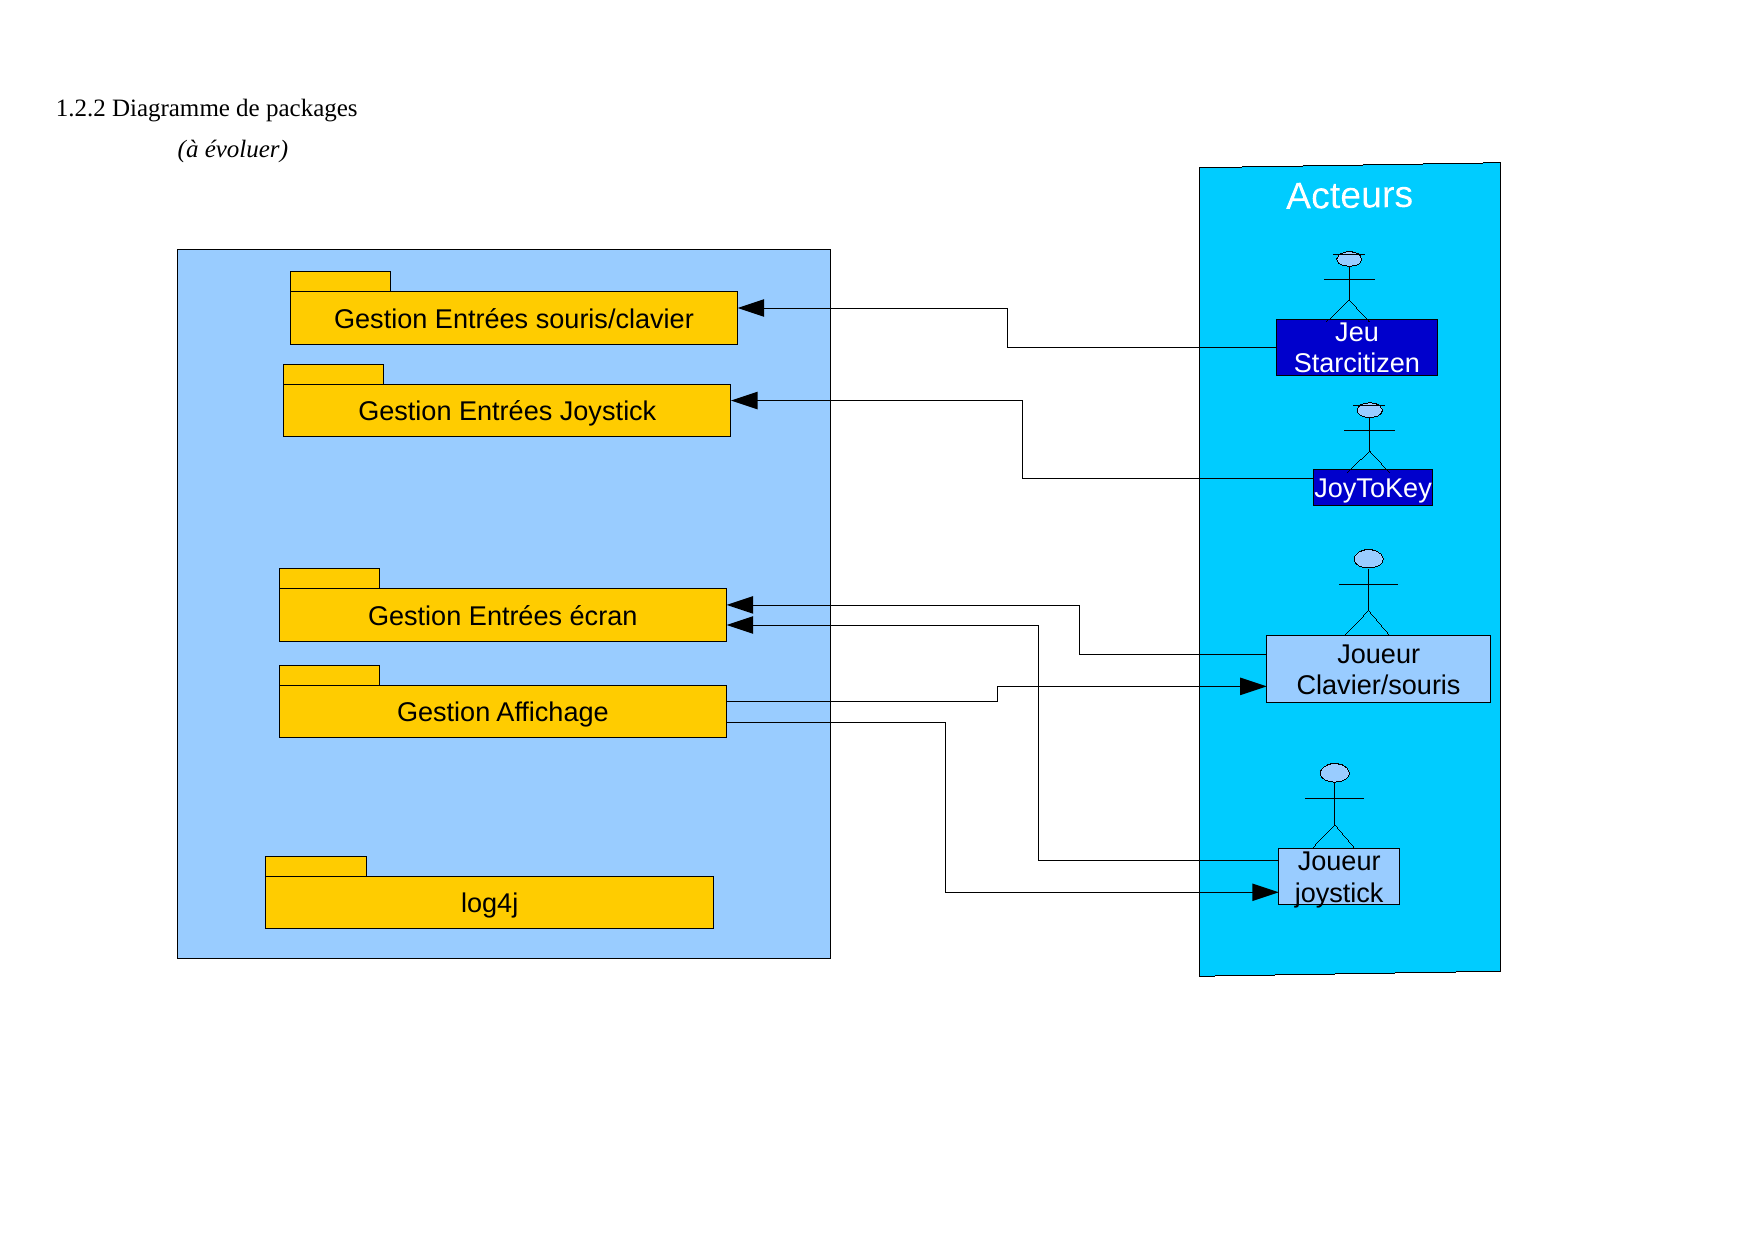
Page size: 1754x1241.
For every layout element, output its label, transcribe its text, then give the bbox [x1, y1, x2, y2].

subtitle 1.2.2 Diagramme de packages [56, 93, 1694, 121]
text (à évoluer) [177, 134, 1694, 163]
